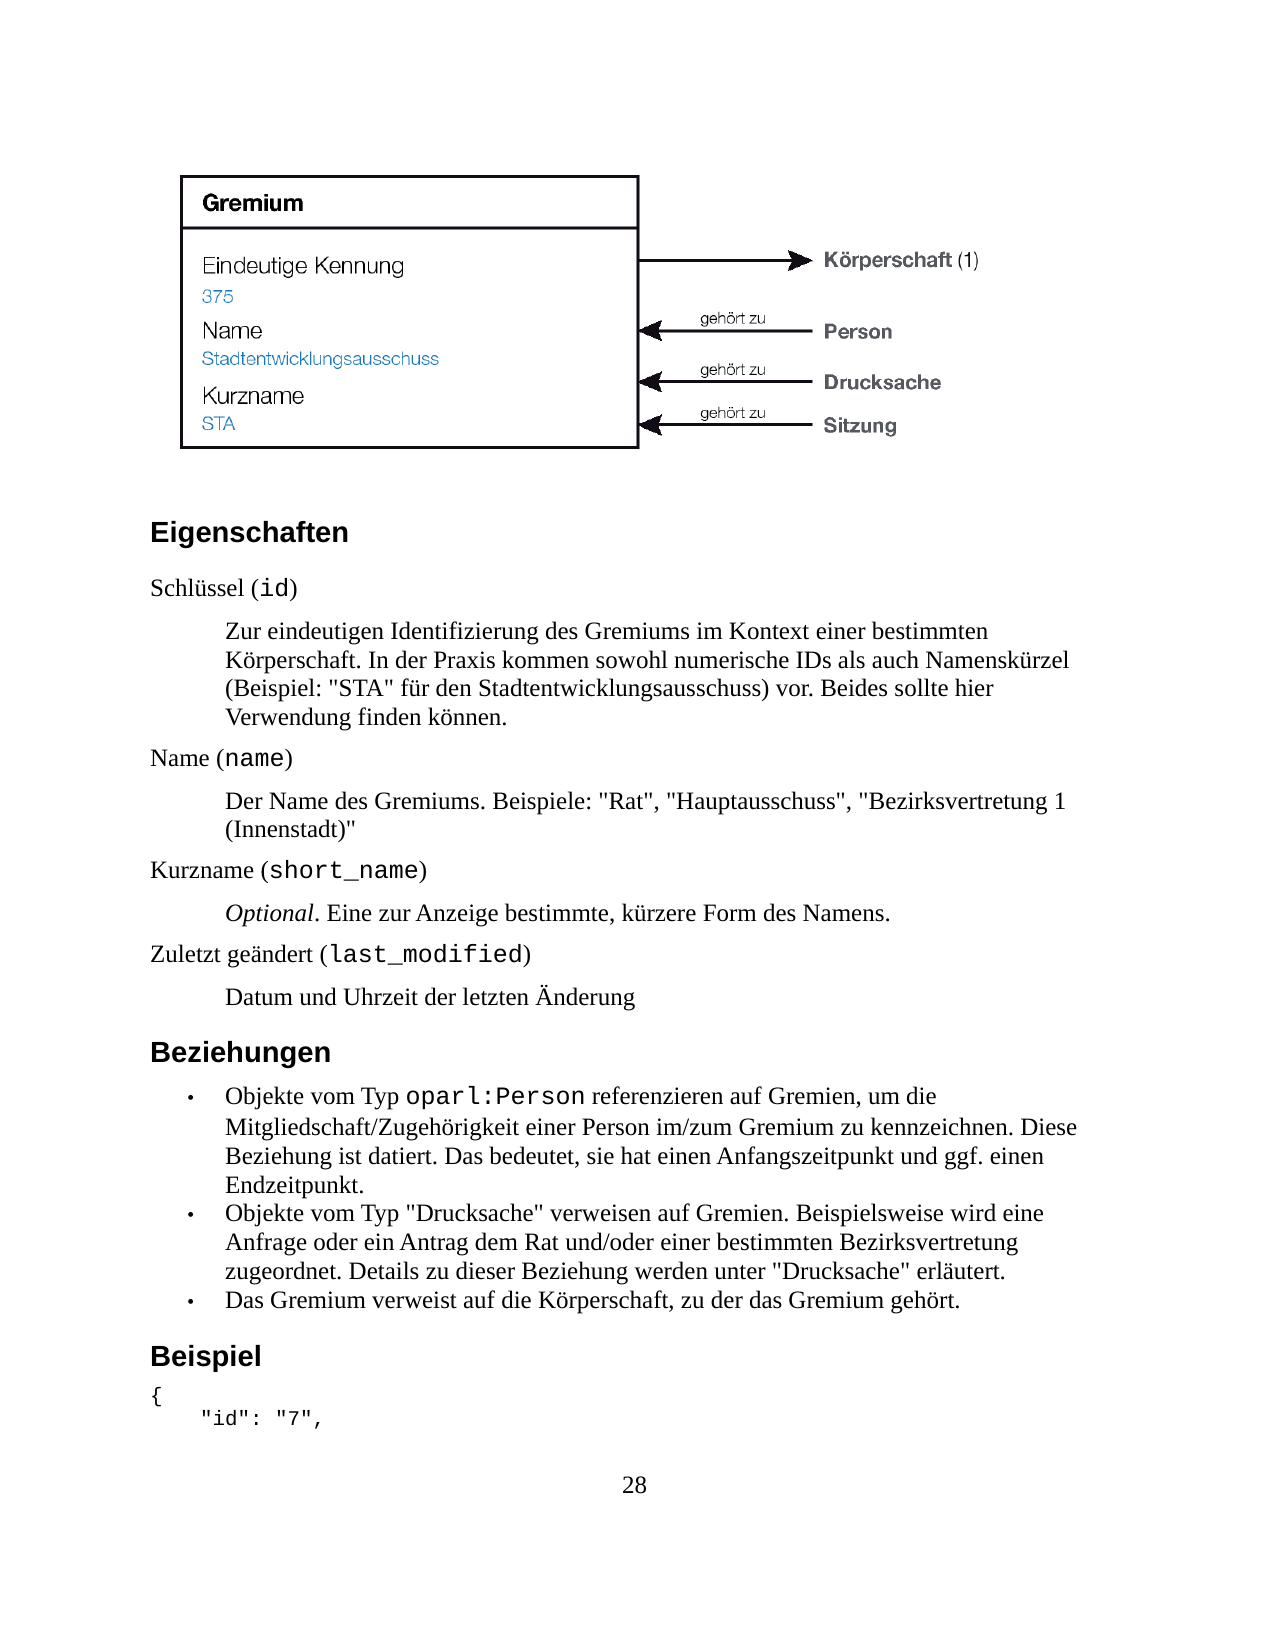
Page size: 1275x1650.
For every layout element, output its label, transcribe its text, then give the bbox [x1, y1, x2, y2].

text Der Name des Gremiums. Beispiele: "Rat", "Hauptausschuss", "Bezirksvertretung 1 (Innenstadt)" [225, 786, 1125, 843]
list Objekte vom Typ oparl:Person referenzieren auf Gremien, um die Mitgliedschaft/Zugehörigkeit einer Person im/zum Gremium zu kennzeichnen. Diese Beziehung ist datiert. Das bedeutet, sie hat einen Anfangszeitpunkt und ggf. einen Endzeitpunkt. [187, 1081, 1125, 1198]
text Name (name) [150, 743, 1125, 774]
subtitle Beziehungen [150, 1035, 1125, 1069]
picture [150, 150, 992, 482]
text Kurzname (short_name) [150, 855, 1125, 886]
text { [150, 1384, 1125, 1408]
text Zur eindeutigen Identifizierung des Gremiums im Kontext einer bestimmten Körperschaft. In der Praxis kommen sowohl numerische IDs als auch Namenskürzel (Beispiel: "STA" für den Stadtentwicklungsausschuss) vor. Beides sollte hier Verwendung finden können. [225, 616, 1125, 731]
subtitle Beispiel [150, 1338, 1125, 1372]
list Objekte vom Typ "Drucksache" verweisen auf Gremien. Beispielsweise wird eine Anfrage oder ein Antrag dem Rat und/oder einer bestimmten Bezirksvertretung zugeordnet. Details zu dieser Beziehung werden unter "Drucksache" erläutert. [187, 1198, 1125, 1285]
text Optional. Eine zur Anzeige bestimmte, kürzere Form des Namens. [225, 898, 1125, 927]
text "id": "7", [150, 1408, 1125, 1432]
text Datum und Uhrzeit der letzten Änderung [225, 982, 1125, 1010]
text Schlüssel (id) [150, 573, 1125, 604]
text Zuletzt geändert (last_modified) [150, 939, 1125, 970]
list Das Gremium verweist auf die Körperschaft, zu der das Gremium gehört. [187, 1285, 1125, 1313]
subtitle Eigenschaften [150, 515, 1125, 549]
